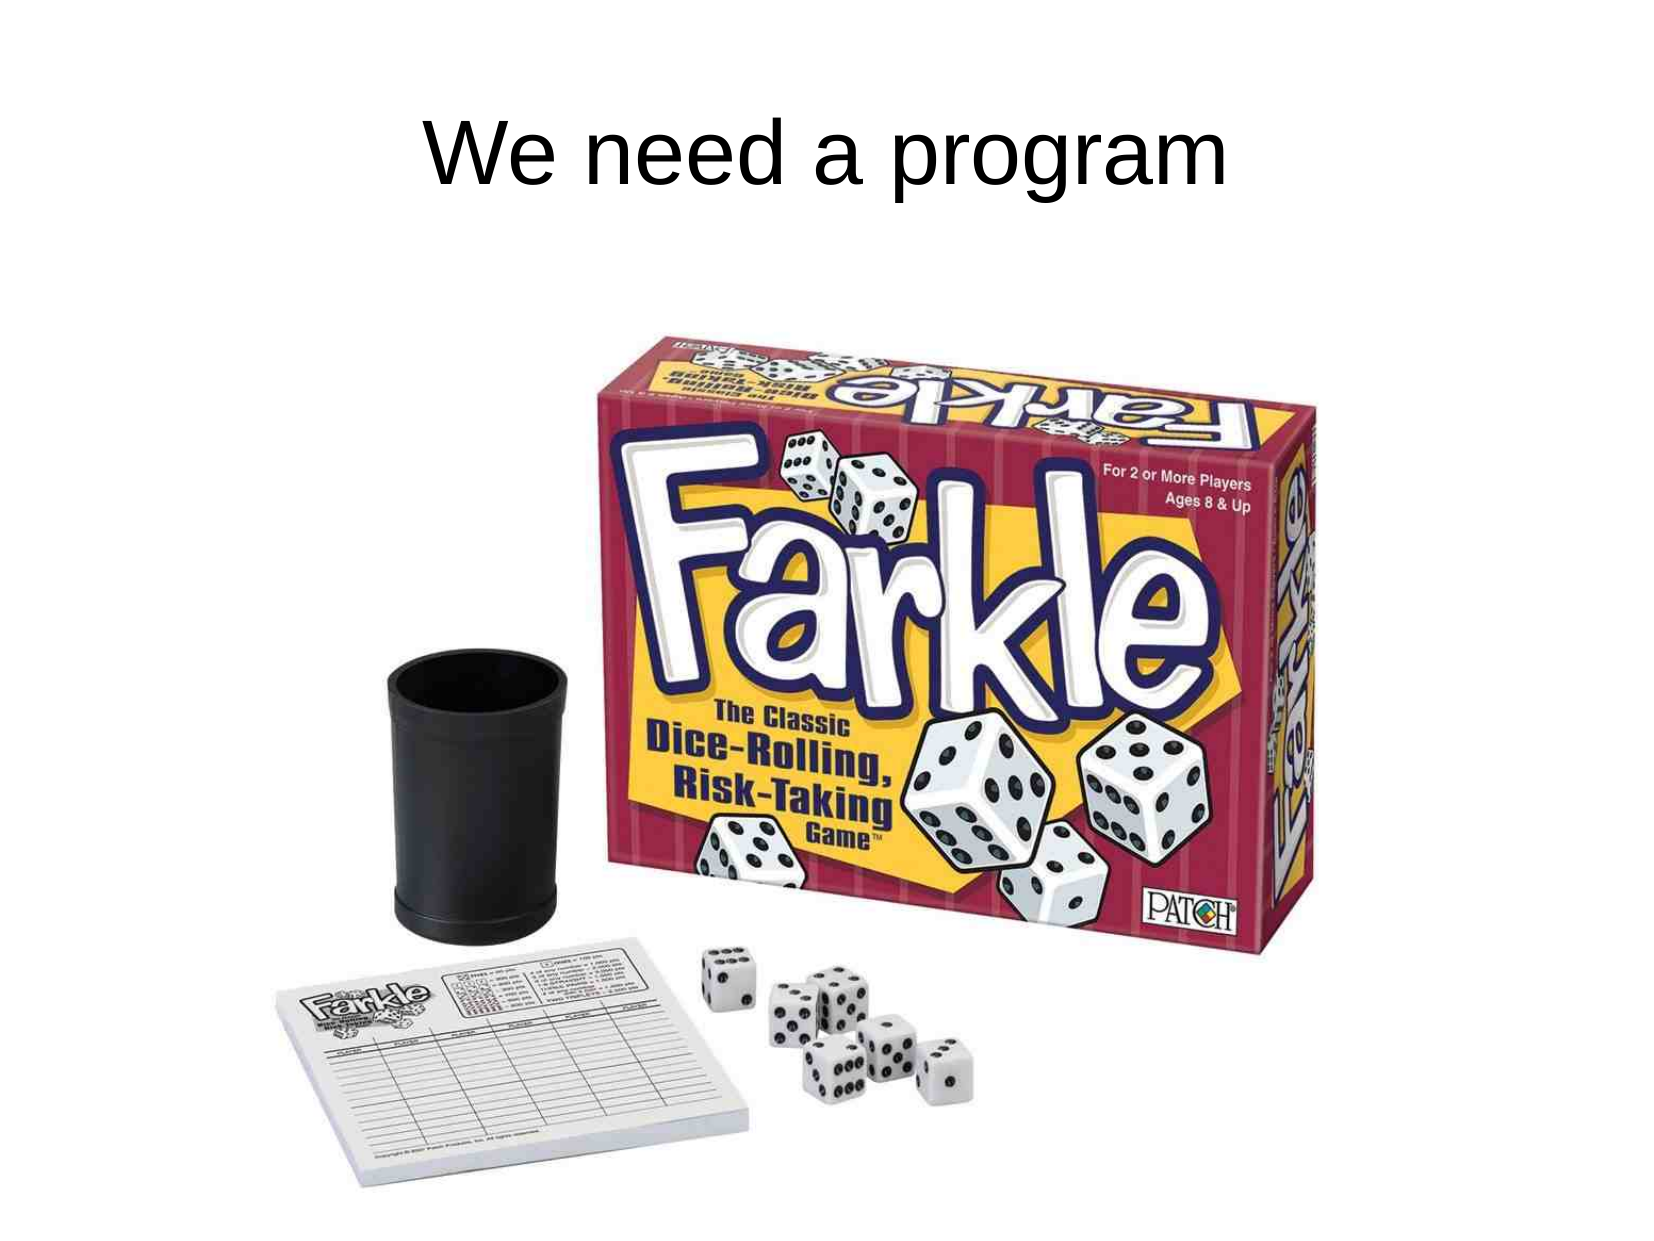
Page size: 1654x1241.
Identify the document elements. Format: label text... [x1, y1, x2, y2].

picture [262, 328, 1327, 1241]
title We need a program [82, 56, 1571, 250]
